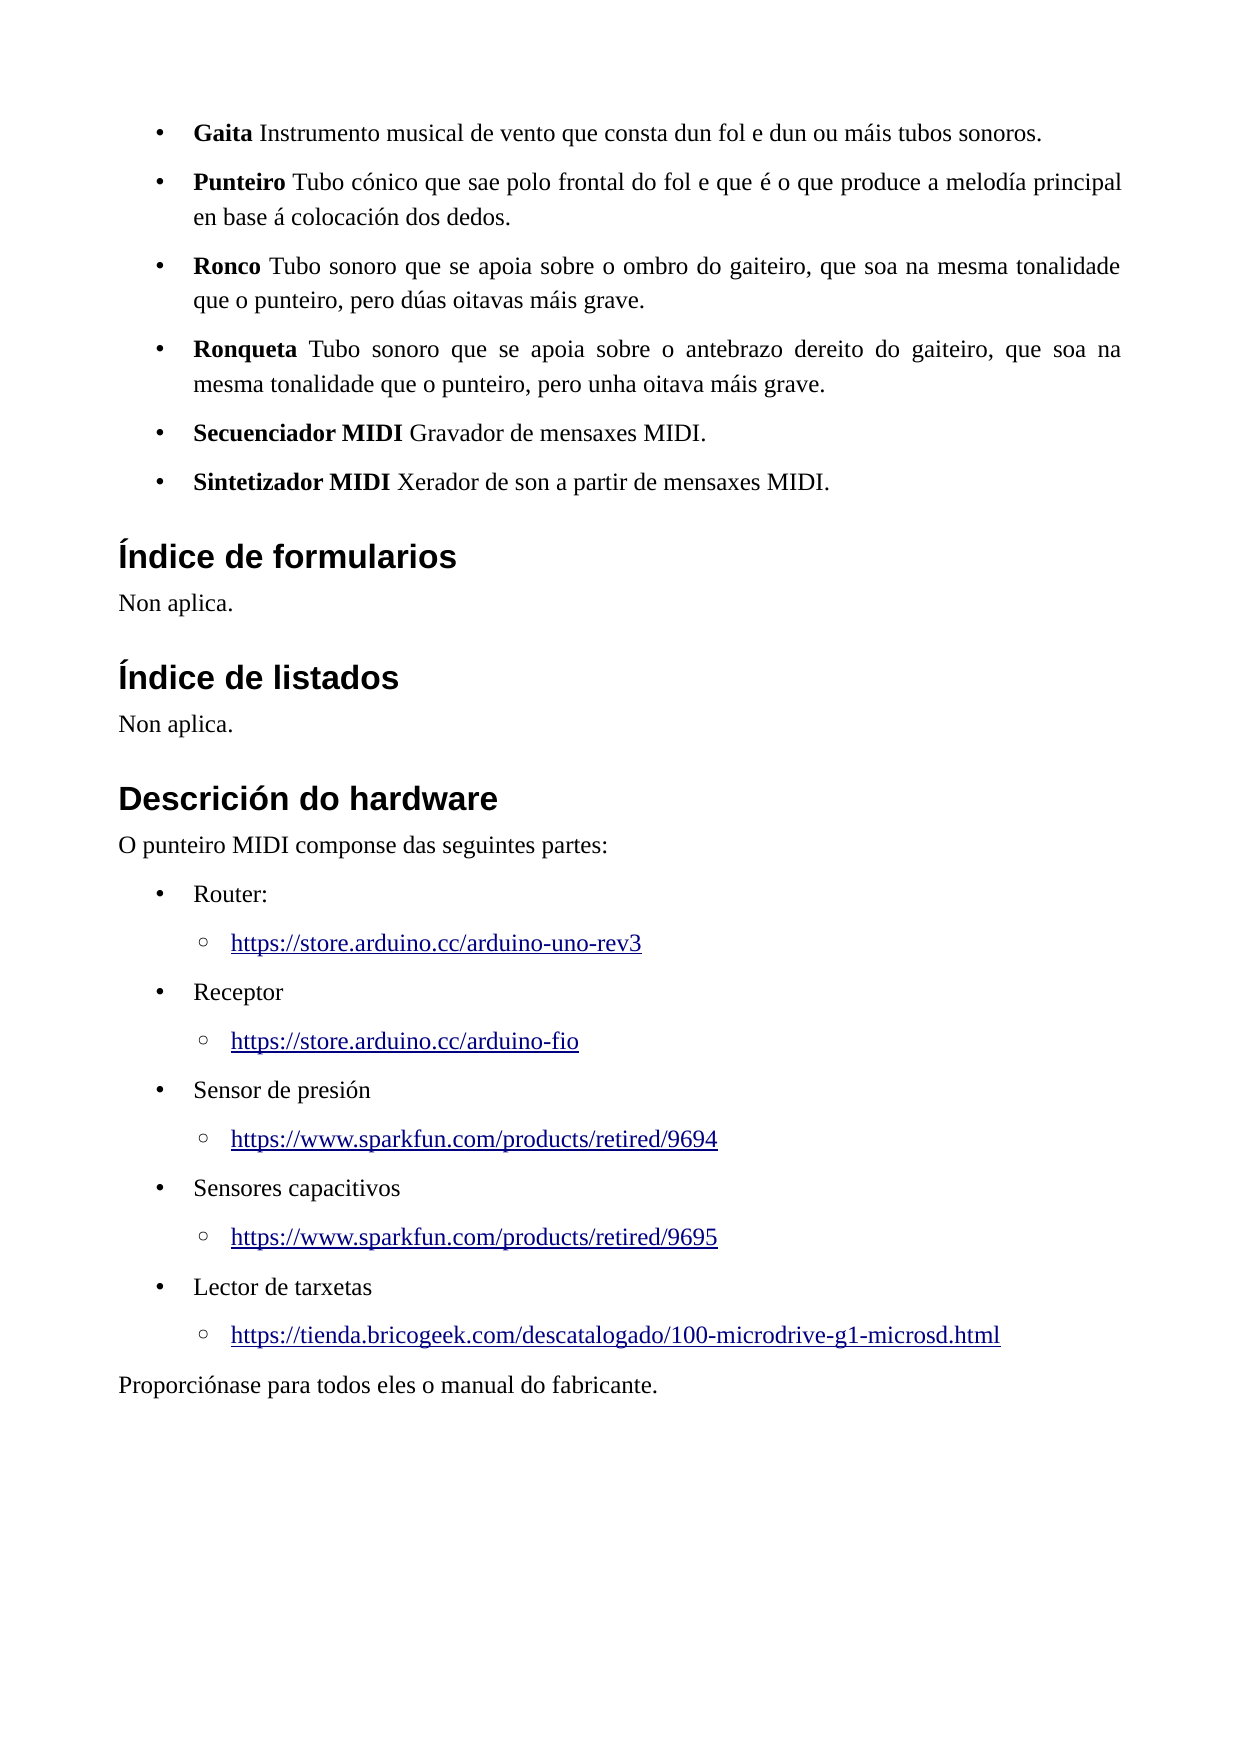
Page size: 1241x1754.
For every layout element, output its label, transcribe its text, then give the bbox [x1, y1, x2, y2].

list Receptor [156, 977, 1122, 1006]
list https://store.arduino.cc/arduino-uno-rev3 [193, 928, 1122, 957]
list Sensor de presión [156, 1075, 1122, 1104]
text Non aplica. [118, 709, 1122, 738]
list Router: [156, 879, 1122, 908]
list Secuenciador MIDI Gravador de mensaxes MIDI. [156, 418, 1122, 447]
list Lector de tarxetas [156, 1272, 1122, 1300]
subtitle Índice de formularios [118, 537, 1122, 575]
list Sintetizador MIDI Xerador de son a partir de mensaxes MIDI. [156, 467, 1122, 496]
subtitle Descrición do hardware [118, 779, 1122, 817]
text Proporciónase para todos eles o manual do fabricante. [118, 1370, 1122, 1398]
subtitle Índice de listados [118, 658, 1122, 696]
list Ronco Tubo sonoro que se apoia sobre o ombro do gaiteiro, que soa na mesma tonalidade que o punteiro, pero dúas oitavas máis grave. [156, 251, 1122, 314]
text O punteiro MIDI componse das seguintes partes: [118, 830, 1122, 859]
list Gaita Instrumento musical de vento que consta dun fol e dun ou máis tubos sonoros. [156, 118, 1122, 147]
list Ronqueta Tubo sonoro que se apoia sobre o antebrazo dereito do gaiteiro, que soa na mesma tonalidade que o punteiro, pero unha oitava máis grave. [156, 334, 1122, 397]
list https://tienda.bricogeek.com/descatalogado/100-microdrive-g1-microsd.html [193, 1321, 1122, 1349]
text Non aplica. [118, 588, 1122, 617]
list Punteiro Tubo cónico que sae polo frontal do fol e que é o que produce a melodía principal en base á colocación dos dedos. [156, 167, 1122, 230]
list https://www.sparkfun.com/products/retired/9695 [193, 1222, 1122, 1251]
list https://www.sparkfun.com/products/retired/9694 [193, 1124, 1122, 1153]
list Sensores capacitivos [156, 1173, 1122, 1202]
list https://store.arduino.cc/arduino-fio [193, 1026, 1122, 1055]
